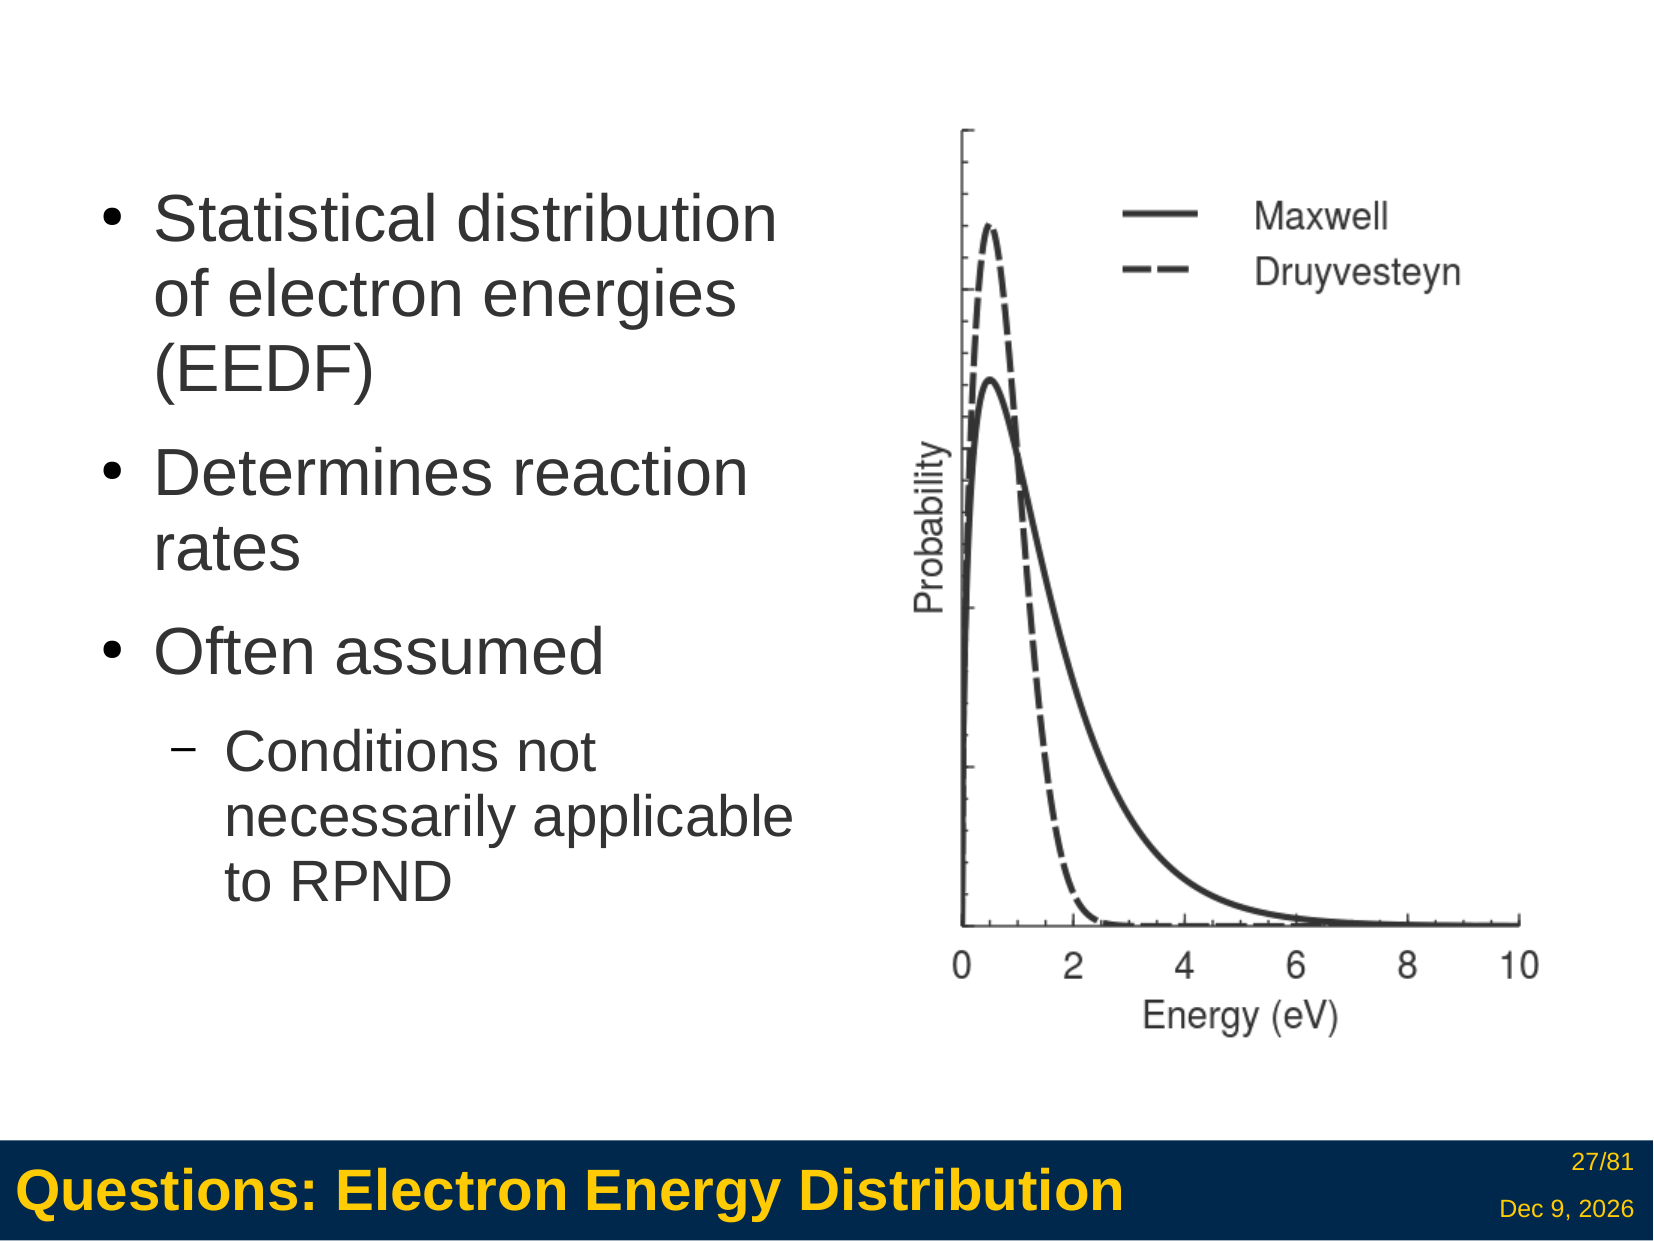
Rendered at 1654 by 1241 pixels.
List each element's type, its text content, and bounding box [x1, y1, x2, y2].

list Statistical distribution of electron energies (EEDF) Determines reaction rates Often assumed Conditions not necessarily applicable to RPND [82, 75, 809, 1021]
picture [812, 93, 1557, 1039]
title Questions: Electron Energy Distribution [14, 1140, 1380, 1241]
